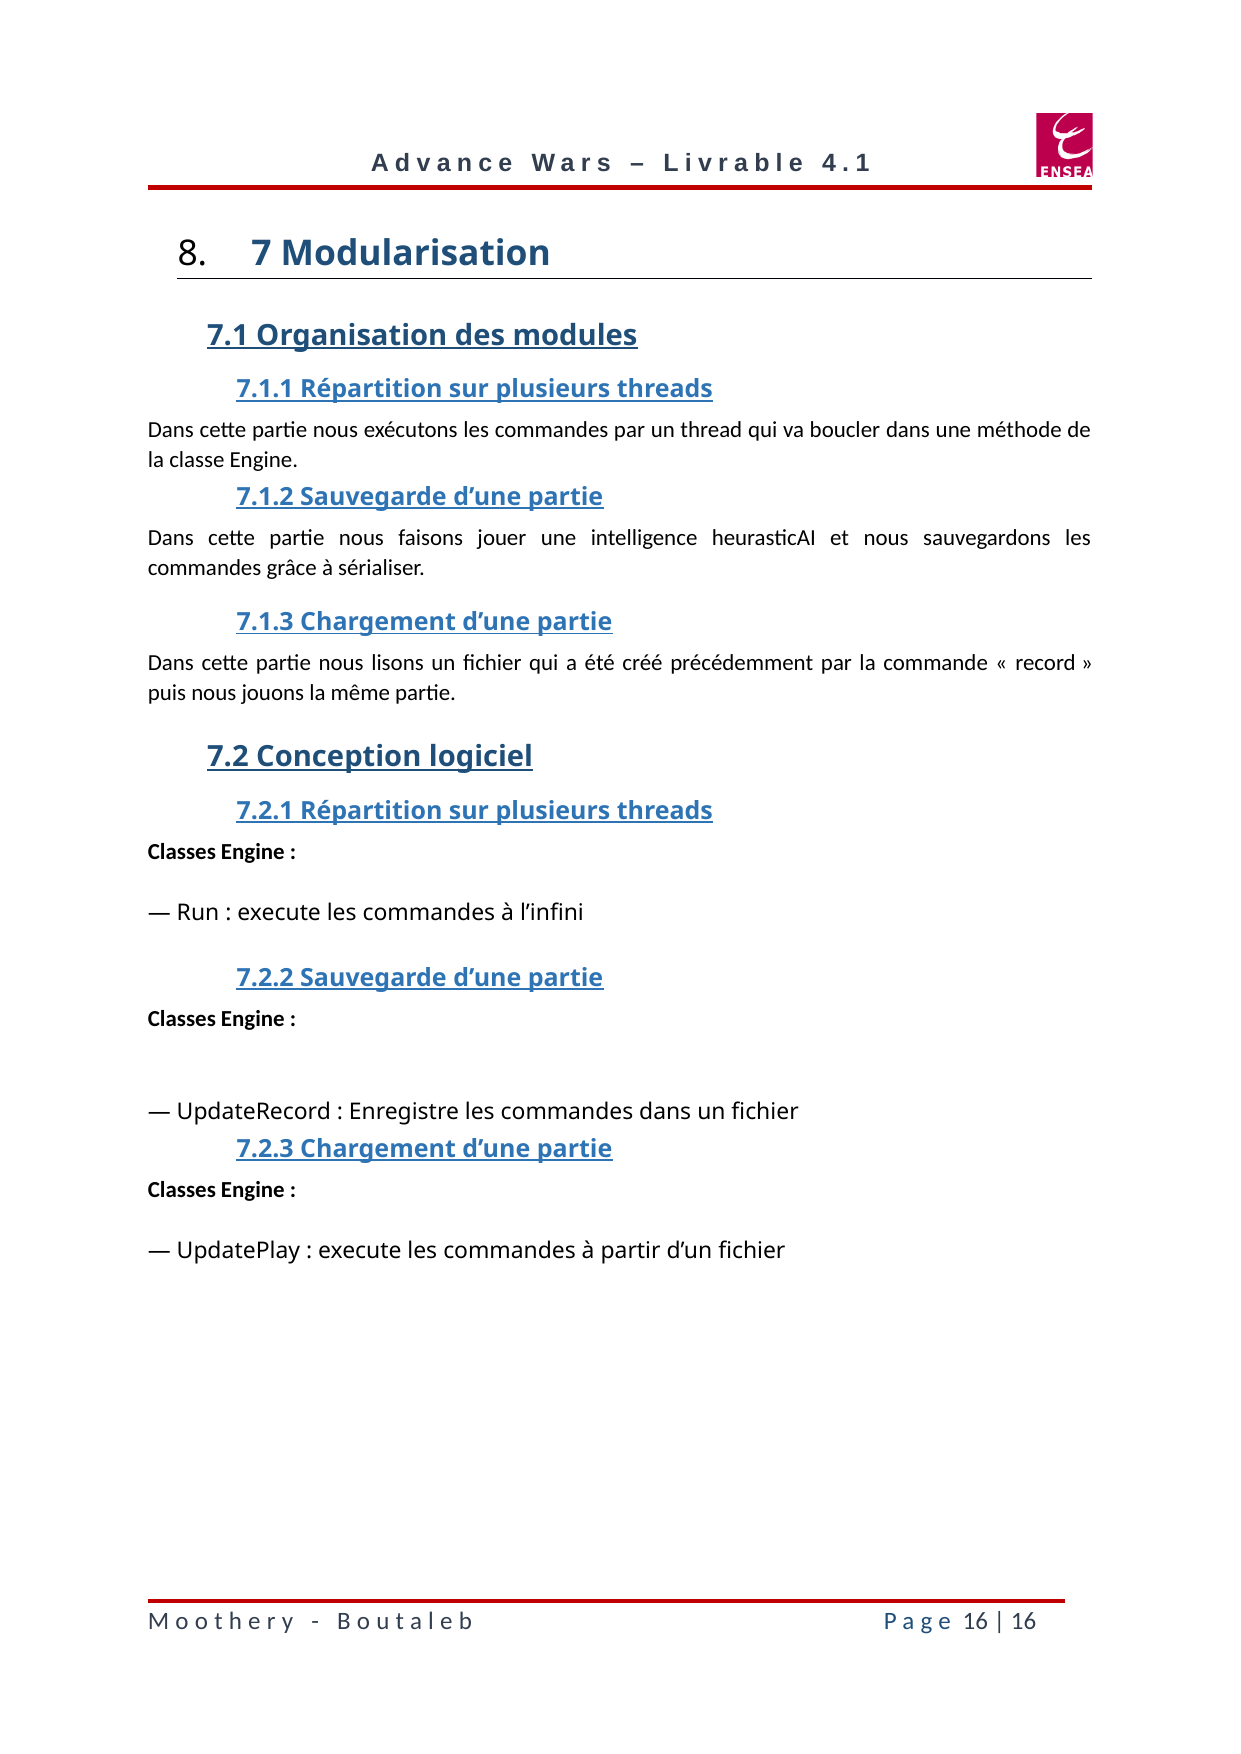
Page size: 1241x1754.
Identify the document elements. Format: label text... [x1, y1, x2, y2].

text Classes Engine : [148, 837, 1092, 865]
subtitle 7.2.3 Chargement d’une partie [236, 1130, 1092, 1164]
subtitle 7.2.2 Sauvegarde d’une partie [236, 960, 1092, 994]
text Dans cette partie nous exécutons les commandes par un thread qui va boucler dans une méthode de la classe Engine. [148, 416, 1092, 473]
text — Run : execute les commandes à l’infini [148, 896, 1092, 927]
text Classes Engine : [148, 1004, 1092, 1032]
text Classes Engine : [148, 1175, 1092, 1203]
subtitle 7.1.3 Chargement d’une partie [236, 604, 1092, 638]
text — UpdateRecord : Enregistre les commandes dans un fichier [148, 1095, 1092, 1126]
subtitle 7.2 Conception logiciel [207, 735, 1092, 775]
subtitle 7.1.2 Sauvegarde d’une partie [236, 478, 1092, 512]
subtitle 7.1 Organisation des modules [207, 314, 1092, 353]
text Dans cette partie nous lisons un fichier qui a été créé précédemment par la commande « record » puis nous jouons la même partie. [148, 648, 1092, 706]
subtitle 7.1.1 Répartition sur plusieurs threads [236, 371, 1092, 405]
subtitle 7.2.1 Répartition sur plusieurs threads [236, 792, 1092, 826]
text Dans cette partie nous faisons jouer une intelligence heurasticAI et nous sauvegardons les commandes grâce à sérialiser. [148, 523, 1092, 581]
subtitle 7 Modularisation [177, 228, 1092, 278]
text — UpdatePlay : execute les commandes à partir d’un fichier [148, 1234, 1092, 1266]
